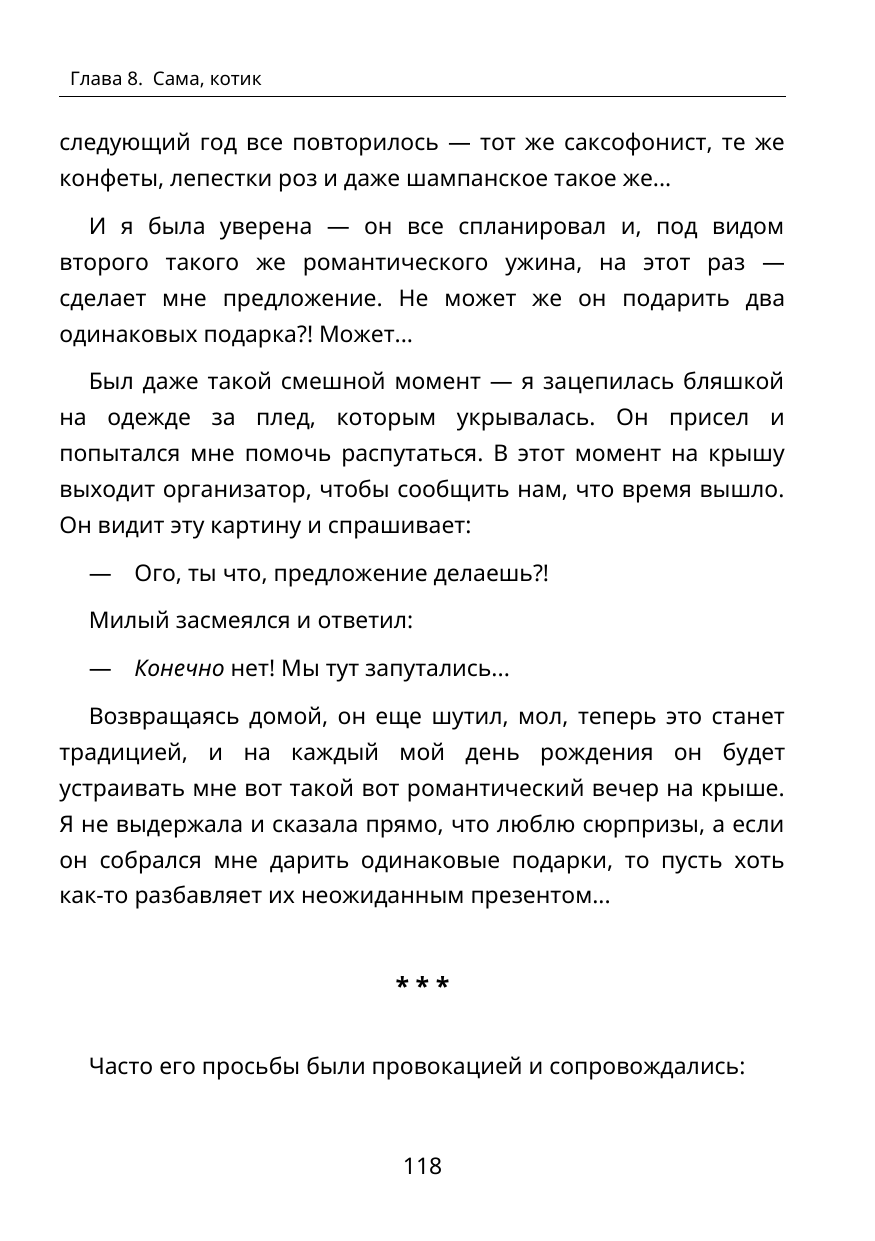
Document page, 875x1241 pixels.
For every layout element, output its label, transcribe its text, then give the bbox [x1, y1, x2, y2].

text И я была уверена — он все спланировал и, под видом второго такого же романтического ужина, на этот раз — сделает мне предложение. Не может же он подарить два одинаковых подарка?! Может... [59, 210, 786, 349]
text Был даже такой смешной момент — я зацепилась бляшкой на одежде за плед, которым укрывалась. Он присел и попытался мне помочь распутаться. В этот момент на крышу выходит организатор, чтобы сообщить нам, что время вышло. Он видит эту картину и спрашивает: [59, 365, 786, 540]
text Часто его просьбы были провокацией и сопровождались: [59, 1050, 786, 1081]
text Возвращаясь домой, он еще шутил, мол, теперь это станет традицией, и на каждый мой день рождения он будет устраивать мне вот такой вот романтический вечер на крыше. Я не выдержала и сказала прямо, что люблю сюрпризы, а если он собрался мне дарить одинаковые подарки, то пусть хоть как-то разбавляет их неожиданным презентом... [59, 700, 786, 911]
text следующий год все повторилось — тот же саксофонист, те же конфеты, лепестки роз и даже шампанское такое же... [59, 126, 786, 193]
text Милый засмеялся и ответил: [59, 604, 786, 636]
subtitle * * * [59, 969, 786, 1003]
list Ого, ты что, предложение делаешь?! [59, 557, 786, 588]
list Конечно нет! Мы тут запутались... [59, 652, 786, 683]
